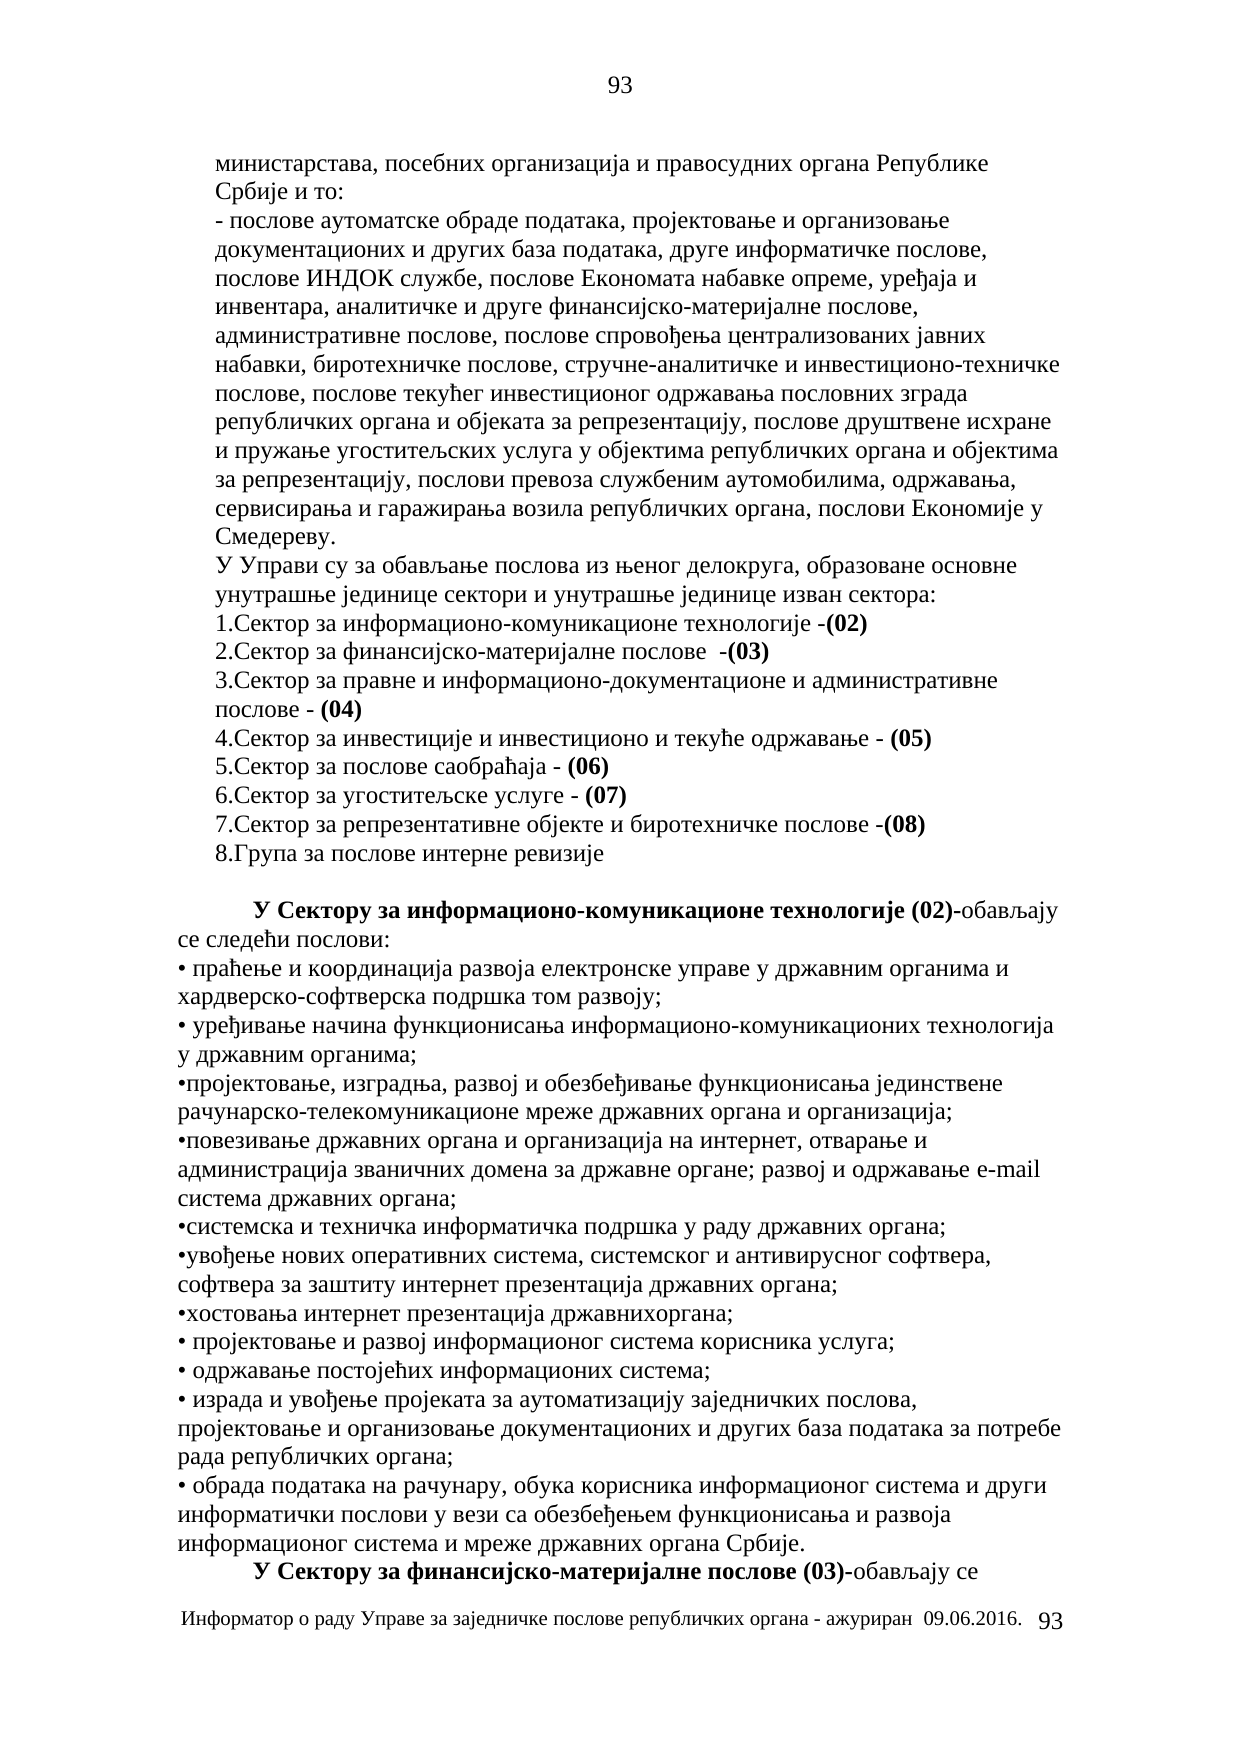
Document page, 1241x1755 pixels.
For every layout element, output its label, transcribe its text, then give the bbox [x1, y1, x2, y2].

text министарстава, посебних организација и правосудних органа Републике Србије и то: - послове аутоматске обраде података, пројектовање и организовање документационих и других база података, друге информатичке послове, послове ИНДОК службе, послове Економата набавке опреме, уређаја и инвентара, аналитичке и друге финансијско-материјалне послове, административне послове, послове спровођења централизованих јавних набавки, биротехничке послове, стручне-аналитичке и инвестиционо-техничке послове, послове текућег инвестиционог одржавања пословних зграда републичких органа и објеката за репрезентацију, послове друштвене исхране и пружање угоститељских услуга у објектима републичких органа и објектима за репрезентацију, послови превоза службеним аутомобилима, одржавања, сервисирања и гаражирања возила републичких органа, послови Економије у Смедереву. [177, 148, 1063, 550]
text У Сектору за информационо-комуникационе технологије (02)-обављају се следећи послови: • праћење и координација развоја електронске управе у државним органима и хардверско-софтверска подршка том развоју; • уређивање начина функционисања информационо-комуникационих технологија у државним органима; •пројектовање, изградња, развој и обезбеђивање функционисања јединствене рачунарско-телекомуникационе мреже државних органа и организација; •повезивање државних органа и организација на интернет, отварање и администрација званичних домена за државне органе; развој и одржавање e-mail система државних органа; •системска и техничка информатичка подршка у раду државних органа; •увођење нових оперативних система, системског и антивирусног софтвера, софтвера за заштиту интернет презентација државних органа; •хостовања интернет презентација државнихоргана; • пројектовање и развој информационог система корисника услуга; • одржавање постојећих информационих система; • израда и увођење пројеката за аутоматизацију заједничких послова, пројектовање и организовање документационих и других база података за потребе рада републичких органа; • обрада података на рачунару, обука корисника информационог система и други информатички послови у вези са обезбеђењем функционисања и развоја информационог система и мреже државних органа Србије. У Сектору за финансијско-материјалне послове (03)-обављају се [162, 866, 1063, 1585]
text У Управи су за обављање послова из њеног делокруга, образоване основне унутрашње јединице сектори и унутрашње јединице изван сектора: 1.Сектор за информационо-комуникационе технологије -(02) 2.Сектор за финансијско-материјалне послове -(03) 3.Сектор за правне и информационо-документационе и административне послове - (04) 4.Сектор за инвестиције и инвестиционо и текуће одржавање - (05) 5.Сектор за послове саобраћаја - (06) 6.Сектор за угоститељске услуге - (07) 7.Сектор за репрезентативне објекте и биротехничке послове -(08) 8.Група за послове интерне ревизије [177, 550, 1063, 866]
